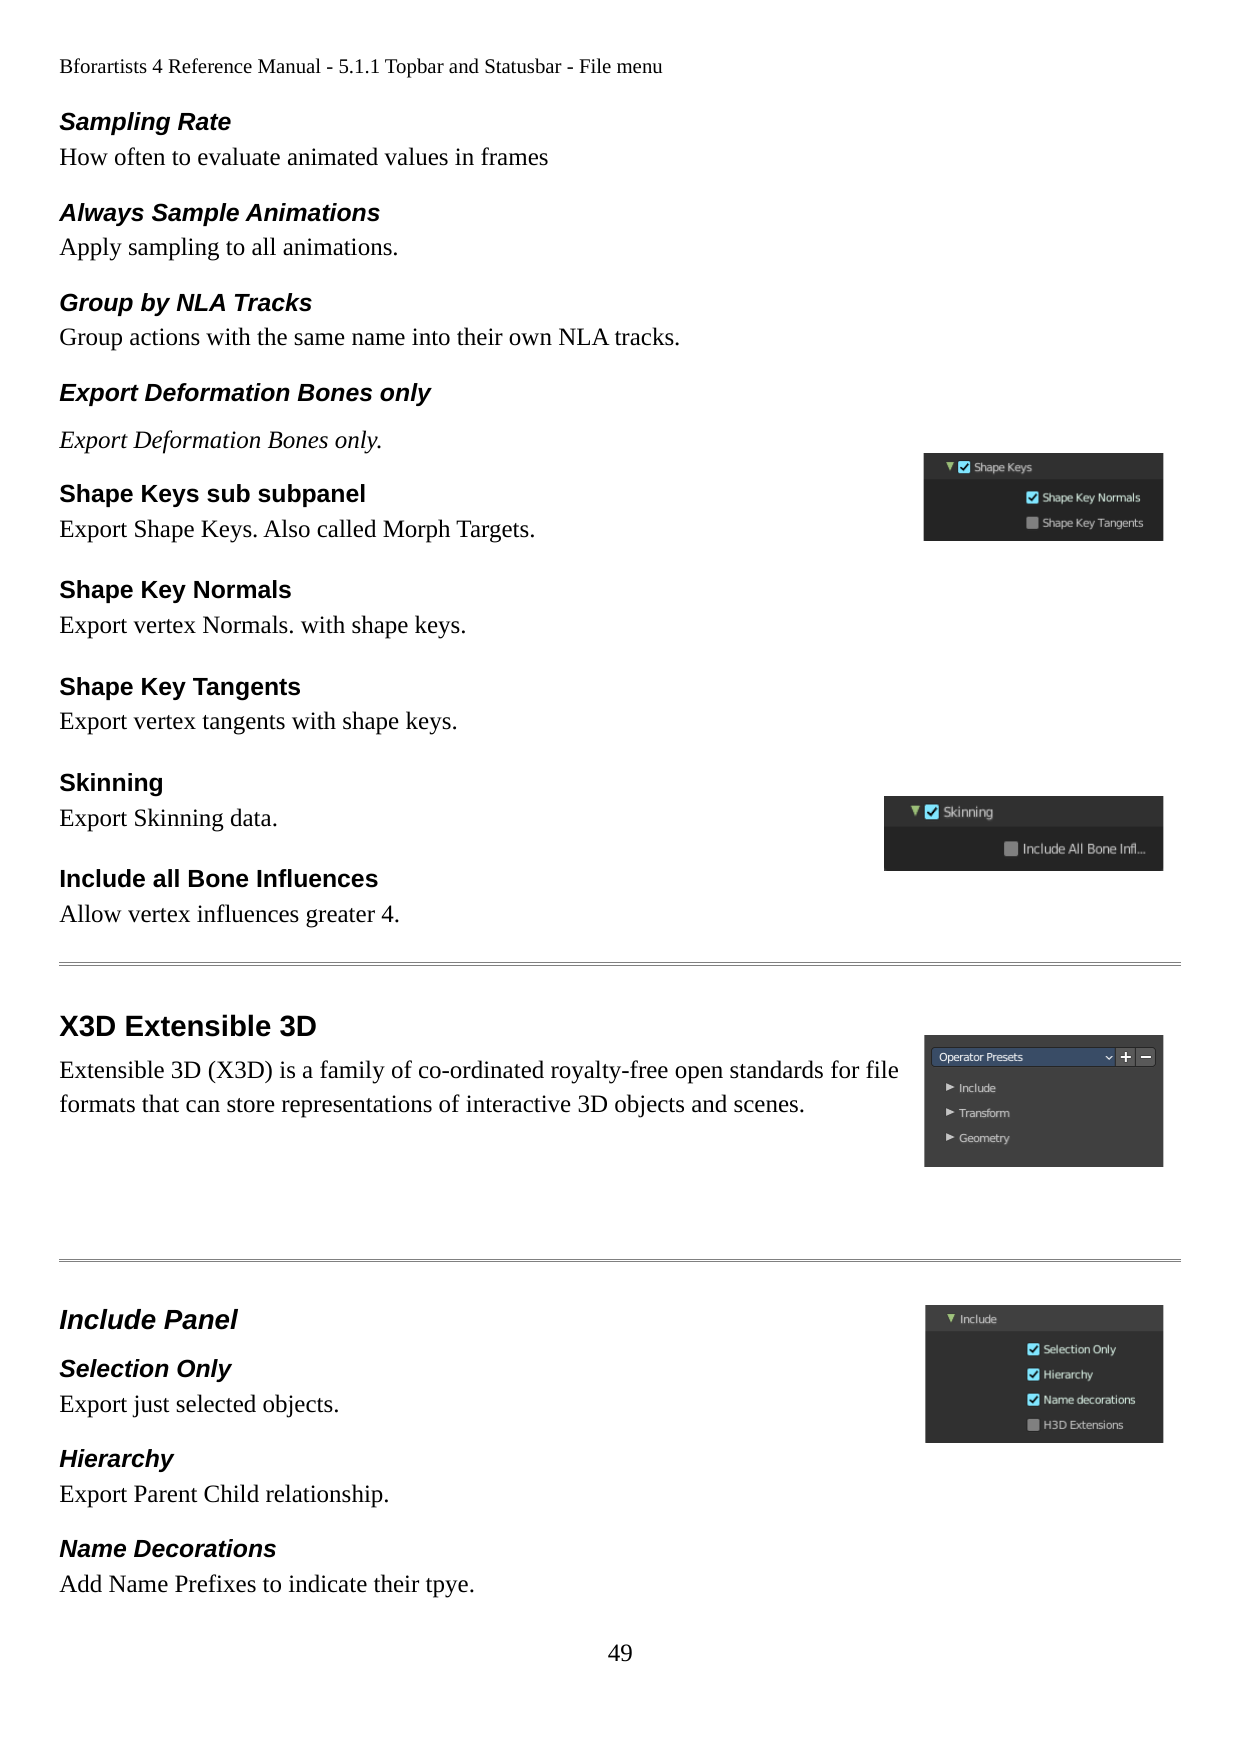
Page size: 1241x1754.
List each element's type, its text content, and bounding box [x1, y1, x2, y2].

text Export vertex Normals. with shape keys. [59, 610, 1181, 639]
subtitle Selection Only [59, 1354, 925, 1382]
text [1164, 803, 1181, 831]
subtitle Sampling Rate [59, 107, 1181, 136]
text Export just selected objects. [59, 1389, 925, 1417]
subtitle Skinning [59, 768, 1181, 796]
text Allow vertex influences greater 4. [59, 899, 1181, 928]
subtitle Always Sample Animations [59, 198, 1181, 226]
subtitle Shape Key Tangents [59, 672, 1181, 700]
subtitle Shape Keys sub subpanel [59, 479, 923, 507]
subtitle Hierarchy [59, 1444, 1181, 1472]
subtitle Group by NLA Tracks [59, 288, 1181, 316]
text Add Name Prefixes to indicate their tpye. [59, 1569, 1181, 1598]
subtitle Include Panel [59, 1303, 1181, 1335]
text Export vertex tangents with shape keys. [59, 706, 1181, 735]
subtitle [1164, 1354, 1181, 1382]
text Export Deformation Bones only. [59, 425, 1181, 454]
text Export Parent Child relationship. [59, 1479, 1181, 1507]
subtitle [1164, 479, 1181, 507]
text Export Skinning data. [59, 803, 884, 831]
picture [924, 1035, 1164, 1167]
text Group actions with the same name into their own NLA tracks. [59, 322, 1181, 351]
text Extensible 3D (X3D) is a family of co-ordinated royalty-free open standards for file formats that can store representations of interactive 3D objects and scenes. [59, 1055, 924, 1118]
picture [884, 796, 1164, 871]
subtitle Include all Bone Influences [59, 864, 1181, 893]
text How often to evaluate animated values in frames [59, 142, 1181, 171]
picture [925, 1305, 1164, 1443]
subtitle X3D Extensible 3D [59, 1009, 1181, 1043]
subtitle Name Decorations [59, 1534, 1181, 1563]
picture [923, 453, 1164, 541]
subtitle Shape Key Normals [59, 575, 1181, 604]
text Apply sampling to all animations. [59, 232, 1181, 261]
subtitle Export Deformation Bones only [59, 378, 1181, 406]
text Export Shape Keys. Also called Morph Targets. [59, 514, 1181, 542]
